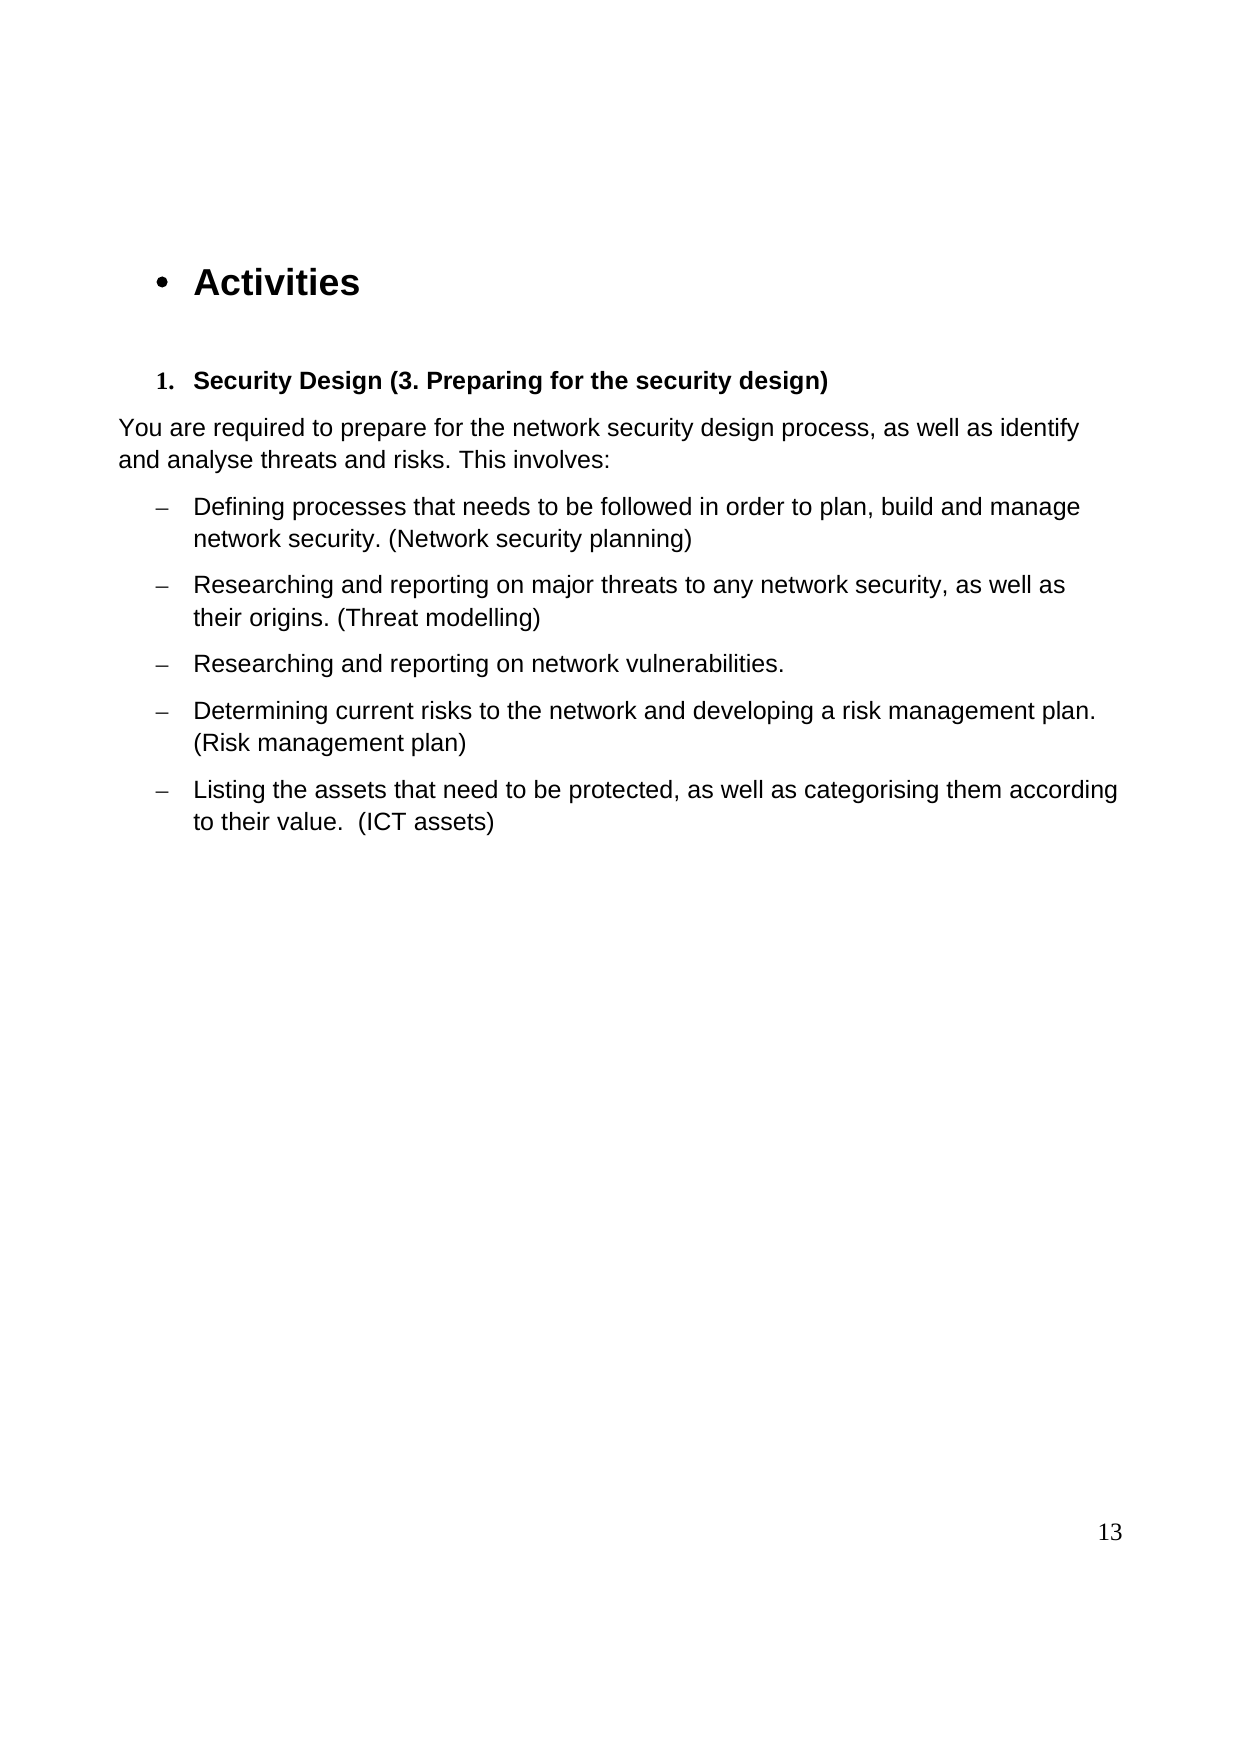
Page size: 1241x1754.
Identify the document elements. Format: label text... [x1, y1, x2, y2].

list Security Design (3. Preparing for the security design) [156, 367, 1122, 395]
list Defining processes that needs to be followed in order to plan, build and manage network security. (Network security planning) [156, 492, 1122, 553]
list Activities [156, 261, 1122, 303]
text You are required to prepare for the network security design process, as well as identify and analyse threats and risks. This involves: [118, 413, 1122, 474]
list Researching and reporting on major threats to any network security, as well as their origins. (Threat modelling) [156, 571, 1122, 632]
list Researching and reporting on network vulnerabilities. [156, 650, 1122, 678]
list Listing the assets that need to be protected, as well as categorising them according to their value. (ICT assets) [156, 776, 1122, 836]
list Determining current risks to the network and developing a risk management plan. (Risk management plan) [156, 697, 1122, 757]
